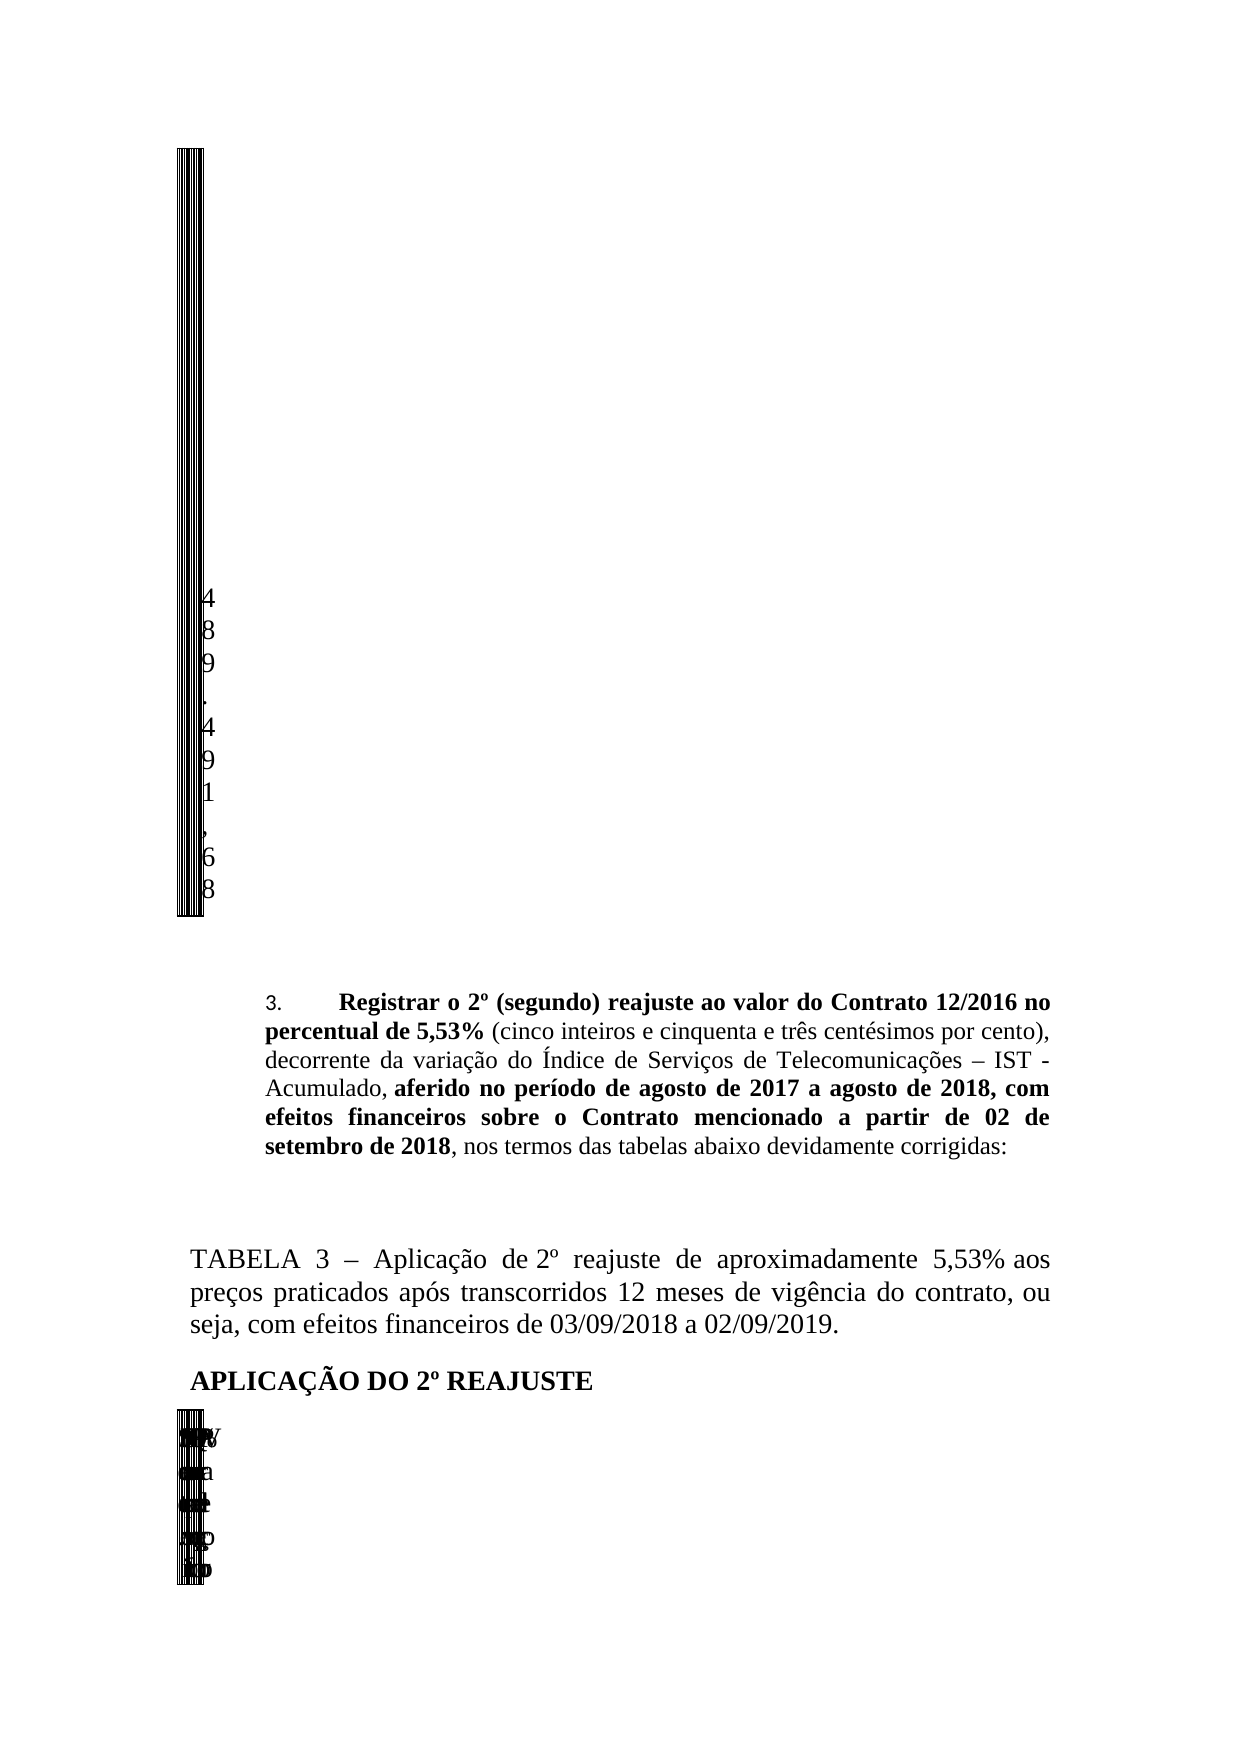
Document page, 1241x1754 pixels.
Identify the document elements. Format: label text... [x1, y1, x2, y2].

text TABELA 3 – Aplicação de 2º reajuste de aproximadamente 5,53% aos preços praticados após transcorridos 12 meses de vigência do contrato, ou seja, com efeitos financeiros de 03/09/2018 a 02/09/2019. [190, 1242, 1051, 1339]
text APLICAÇÃO DO 2º REAJUSTE [190, 1364, 1051, 1397]
list Registrar o 2º (segundo) reajuste ao valor do Contrato 12/2016 no percentual de 5,53% (cinco inteiros e cinquenta e três centésimos por cento), decorrente da variação do Índice de Serviços de Telecomunicações – IST - Acumulado, aferido no período de agosto de 2017 a agosto de 2018, com efeitos financeiros sobre o Contrato mencionado a partir de 02 de setembro de 2018, nos termos das tabelas abaixo devidamente corrigidas: [265, 987, 1051, 1160]
